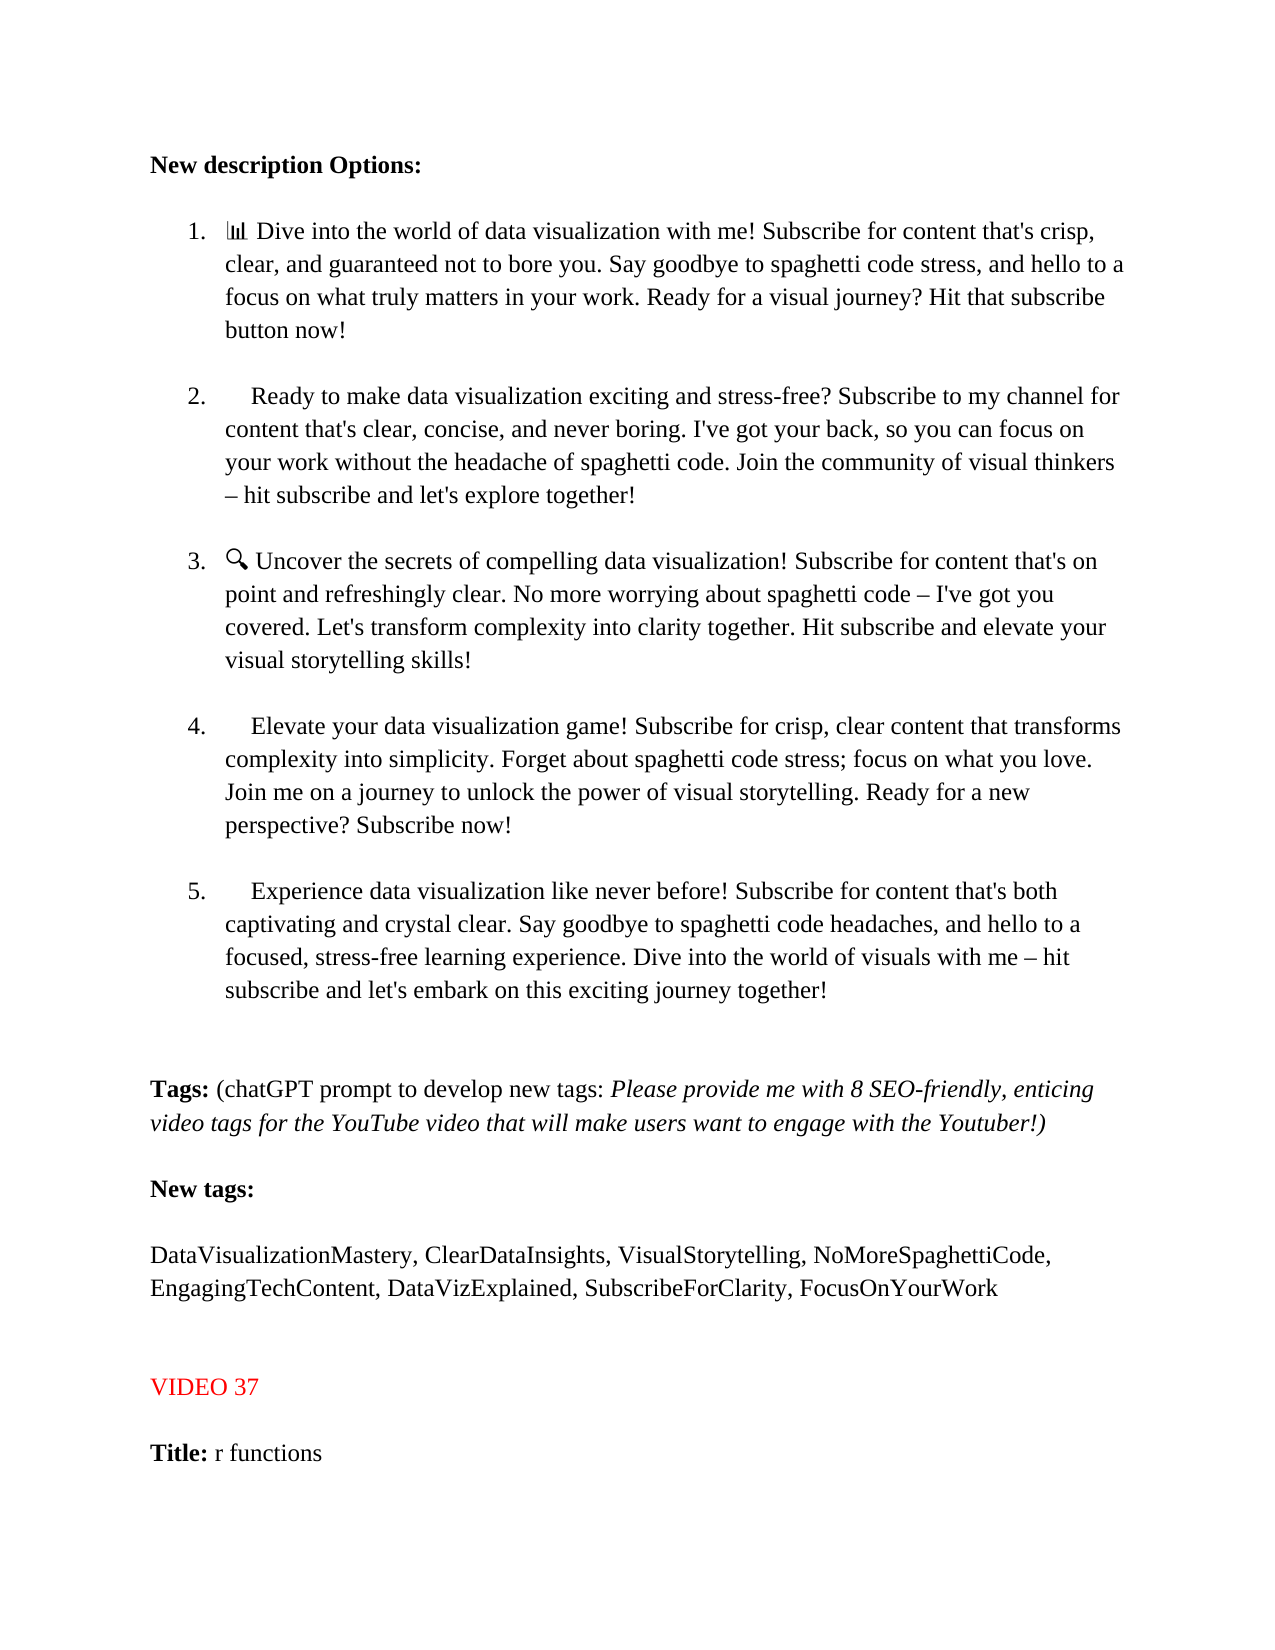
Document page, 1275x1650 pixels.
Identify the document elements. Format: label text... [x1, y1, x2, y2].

text Tags: (chatGPT prompt to develop new tags: Please provide me with 8 SEO-friendly, enticing video tags for the YouTube video that will make users want to engage with the Youtuber!) [150, 1074, 1125, 1136]
list 🌐 Ready to make data visualization exciting and stress-free? Subscribe to my channel for content that's clear, concise, and never boring. I've got your back, so you can focus on your work without the headache of spaghetti code. Join the community of visual thinkers – hit subscribe and let's explore together! [187, 381, 1125, 542]
text New description Options: [150, 150, 1125, 179]
list 🚀 Elevate your data visualization game! Subscribe for crisp, clear content that transforms complexity into simplicity. Forget about spaghetti code stress; focus on what you love. Join me on a journey to unlock the power of visual storytelling. Ready for a new perspective? Subscribe now! [187, 711, 1125, 872]
text VIDEO 37 [150, 1372, 1125, 1401]
list 📊 Dive into the world of data visualization with me! Subscribe for content that's crisp, clear, and guaranteed not to bore you. Say goodbye to spaghetti code stress, and hello to a focus on what truly matters in your work. Ready for a visual journey? Hit that subscribe button now! [187, 216, 1125, 377]
text Title: r functions [150, 1438, 1125, 1467]
text DataVisualizationMastery, ClearDataInsights, VisualStorytelling, NoMoreSpaghettiCode, EngagingTechContent, DataVizExplained, SubscribeForClarity, FocusOnYourWork [150, 1240, 1125, 1301]
list 🔍 Uncover the secrets of compelling data visualization! Subscribe for content that's on point and refreshingly clear. No more worrying about spaghetti code – I've got you covered. Let's transform complexity into clarity together. Hit subscribe and elevate your visual storytelling skills! [187, 546, 1125, 707]
list 🌟 Experience data visualization like never before! Subscribe for content that's both captivating and crystal clear. Say goodbye to spaghetti code headaches, and hello to a focused, stress-free learning experience. Dive into the world of visuals with me – hit subscribe and let's embark on this exciting journey together! [187, 876, 1125, 1004]
text New tags: [150, 1174, 1125, 1202]
